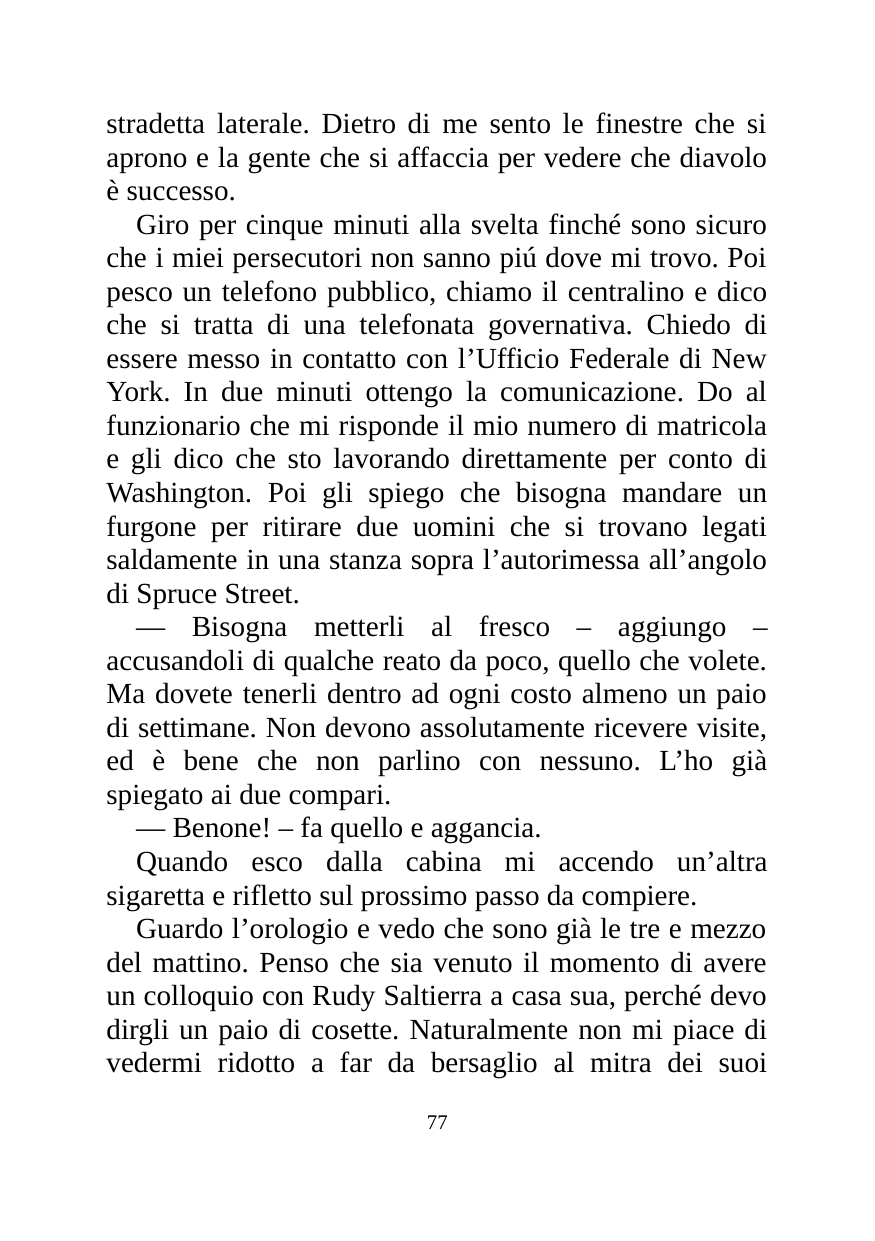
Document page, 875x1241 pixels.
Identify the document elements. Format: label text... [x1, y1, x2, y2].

text — Benone! – fa quello e aggancia. [106, 811, 768, 844]
text Guardo l’orologio e vedo che sono già le tre e mezzo del mattino. Penso che sia venuto il momento di avere un colloquio con Rudy Saltierra a casa sua, perché devo dirgli un paio di cosette. Naturalmente non mi piace di vedermi ridotto a far da bersaglio al mitra dei suoi [106, 911, 768, 1079]
text — Bisogna metterli al fresco – aggiungo – accusandoli di qualche reato da poco, quello che volete. Ma dovete tenerli dentro ad ogni costo almeno un paio di settimane. Non devono assolutamente ricevere visite, ed è bene che non parlino con nessuno. L’ho già spiegato ai due compari. [106, 609, 768, 811]
text Giro per cinque minuti alla svelta finché sono sicuro che i miei persecutori non sanno piú dove mi trovo. Poi pesco un telefono pubblico, chiamo il centralino e dico che si tratta di una telefonata governativa. Chiedo di essere messo in contatto con l’Ufficio Federale di New York. In due minuti ottengo la comunicazione. Do al funzionario che mi risponde il mio numero di matricola e gli dico che sto lavorando direttamente per conto di Washington. Poi gli spiego che bisogna mandare un furgone per ritirare due uomini che si trovano legati saldamente in una stanza sopra l’autorimessa all’angolo di Spruce Street. [106, 207, 768, 609]
text stradetta laterale. Dietro di me sento le finestre che si aprono e la gente che si affaccia per vedere che diavolo è successo. [106, 106, 768, 207]
text Quando esco dalla cabina mi accendo un’altra sigaretta e rifletto sul prossimo passo da compiere. [106, 844, 768, 911]
